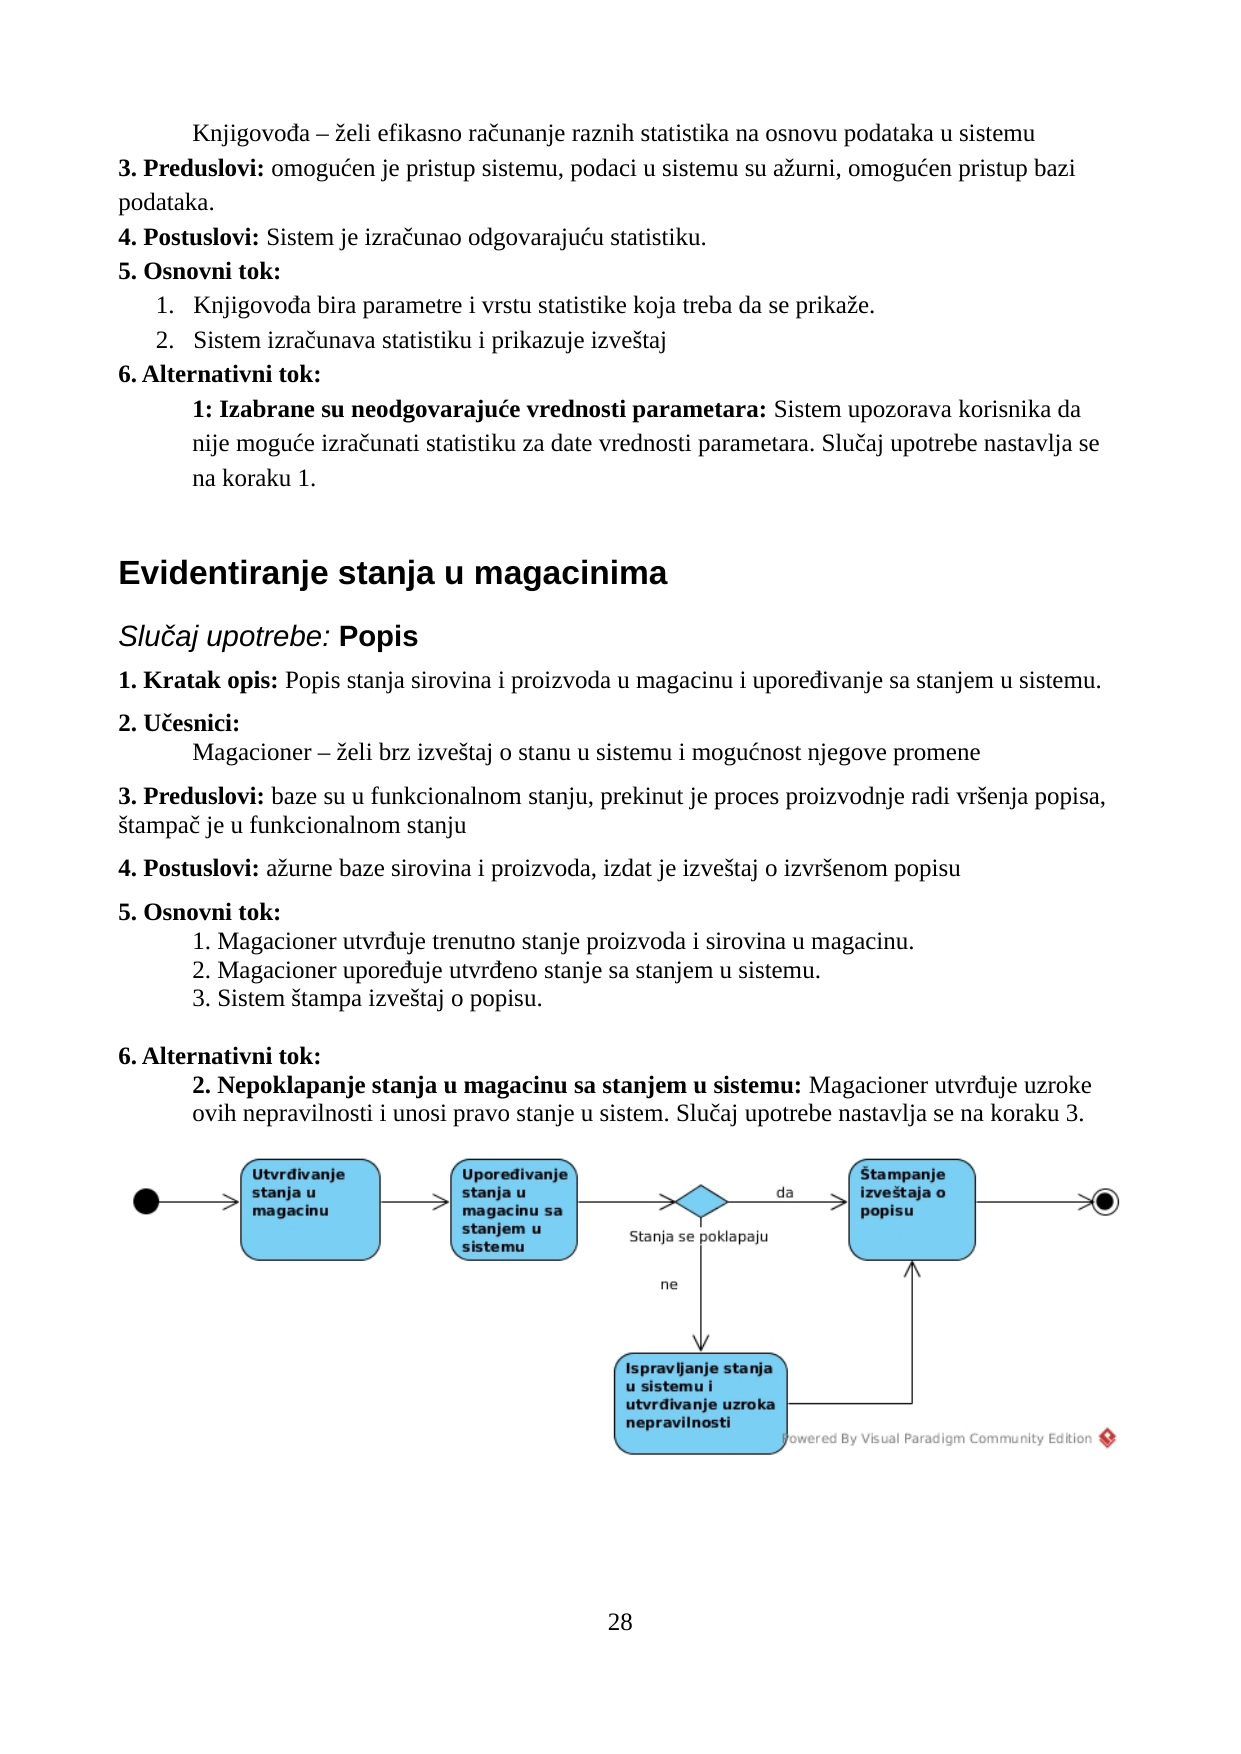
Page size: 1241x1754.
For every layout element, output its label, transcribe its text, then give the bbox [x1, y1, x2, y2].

text 2. Magacioner upoređuje utvrđeno stanje sa stanjem u sistemu. [118, 955, 1122, 983]
text 1: Izabrane su neodgovarajuće vrednosti parametara: Sistem upozorava korisnika da nije moguće izračunati statistiku za date vrednosti parametara. Slučaj upotrebe nastavlja se na koraku 1. [118, 394, 1122, 492]
text Knjigovođa – želi efikasno računanje raznih statistika na osnovu podataka u sistemu [118, 118, 1122, 147]
subtitle Slučaj upotrebe: Popis [118, 618, 1122, 652]
text 1. Kratak opis: Popis stanja sirovina i proizvoda u magacinu i upoređivanje sa stanjem u sistemu. [118, 665, 1122, 693]
text Magacioner – želi brz izveštaj o stanu u sistemu i mogućnost njegove promene [118, 737, 1122, 766]
text 6. Alternativni tok: [118, 359, 1122, 388]
text 5. Osnovni tok: [118, 897, 1122, 926]
text 5. Osnovni tok: [118, 256, 1122, 285]
list Sistem izračunava statistiku i prikazuje izveštaj [156, 325, 1122, 354]
text 6. Alternativni tok: [118, 1041, 1122, 1070]
text 3. Sistem štampa izveštaj o popisu. [118, 983, 1122, 1012]
picture [118, 1156, 1123, 1460]
subtitle Evidentiranje stanja u magacinima [118, 553, 1122, 591]
text 3. Preduslovi: baze su u funkcionalnom stanju, prekinut je proces proizvodnje radi vršenja popisa, štampač je u funkcionalnom stanju [118, 781, 1122, 838]
text 4. Postuslovi: Sistem je izračunao odgovarajuću statistiku. [118, 222, 1122, 250]
text 3. Preduslovi: omogućen je pristup sistemu, podaci u sistemu su ažurni, omogućen pristup bazi podataka. [118, 153, 1122, 216]
text 2. Nepoklapanje stanja u magacinu sa stanjem u sistemu: Magacioner utvrđuje uzroke ovih nepravilnosti i unosi pravo stanje u sistem. Slučaj upotrebe nastavlja se na koraku 3. [118, 1070, 1122, 1127]
list Knjigovođa bira parametre i vrstu statistike koja treba da se prikaže. [156, 291, 1122, 319]
text 4. Postuslovi: ažurne baze sirovina i proizvoda, izdat je izveštaj o izvršenom popisu [118, 853, 1122, 882]
text 2. Učesnici: [118, 708, 1122, 737]
text 1. Magacioner utvrđuje trenutno stanje proizvoda i sirovina u magacinu. [118, 926, 1122, 955]
